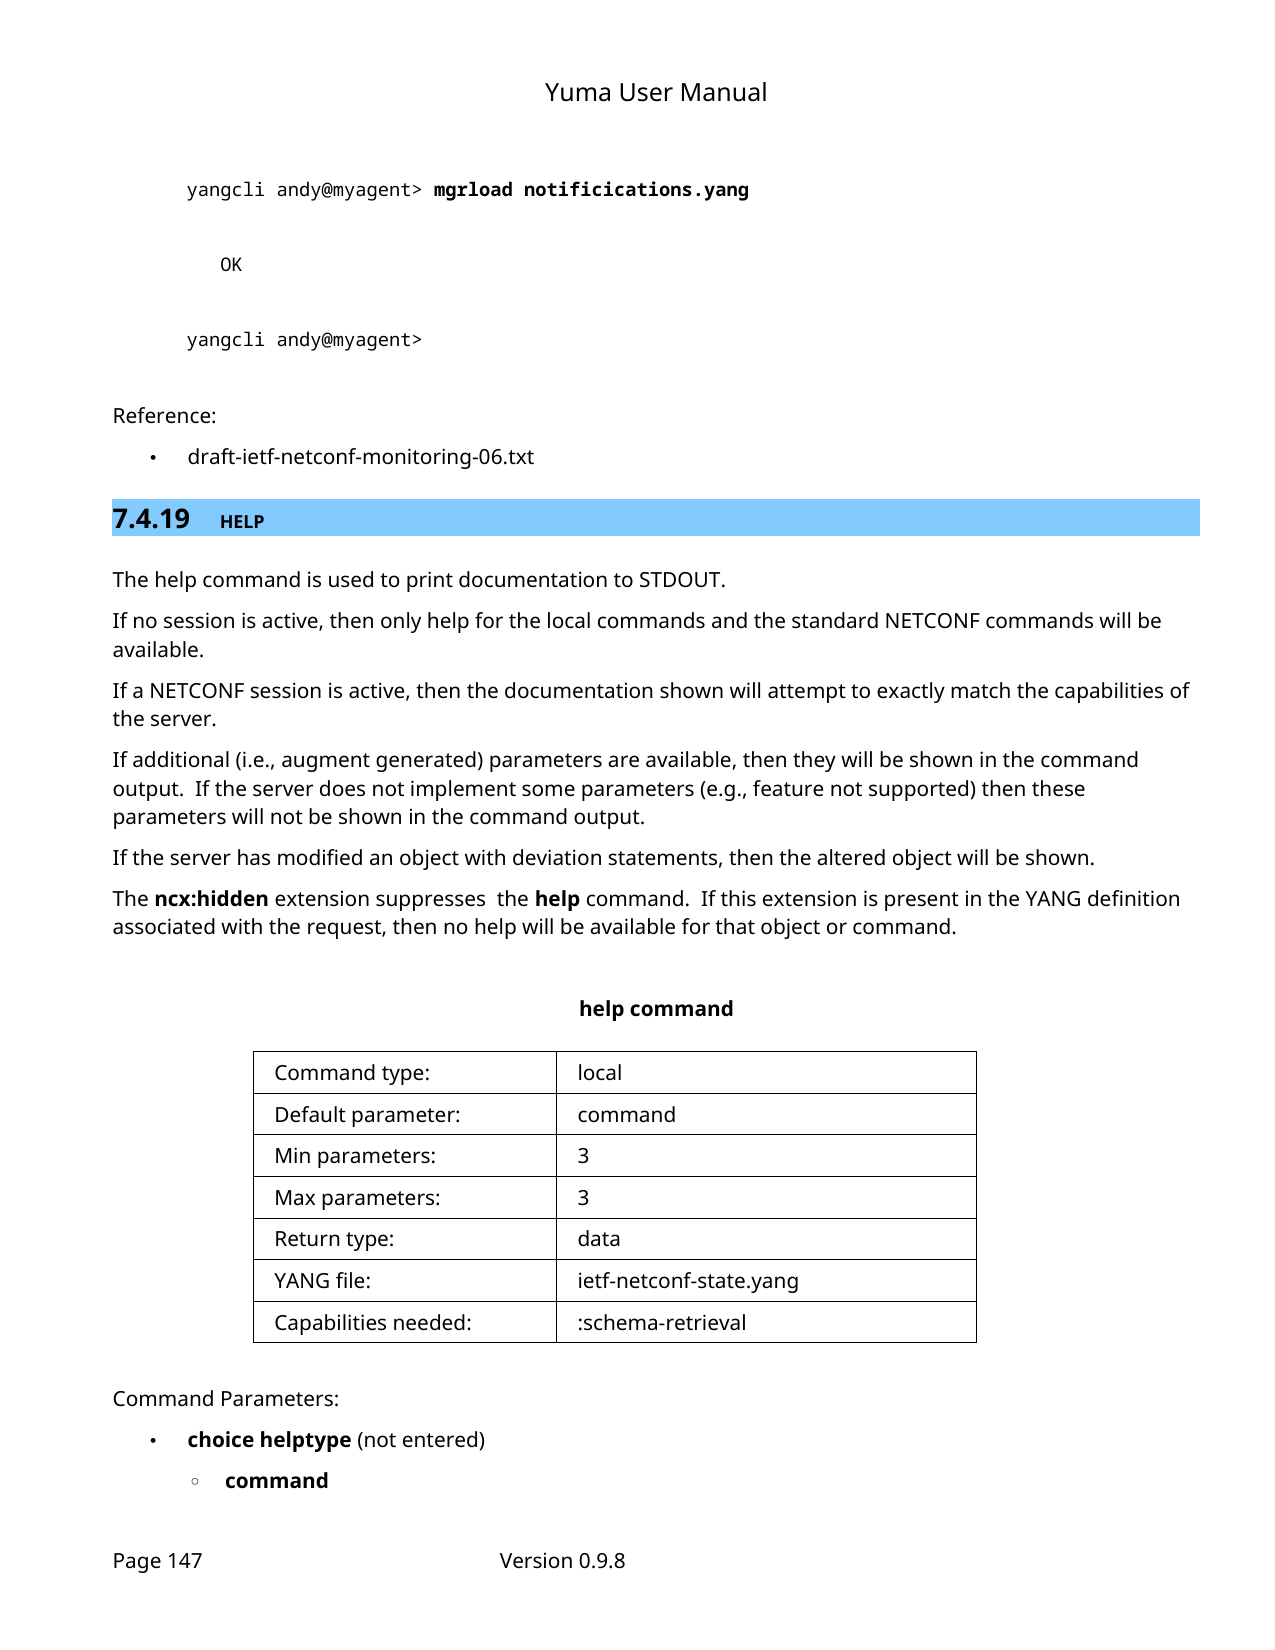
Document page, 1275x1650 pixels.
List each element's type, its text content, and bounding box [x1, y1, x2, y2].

table_cell Max parameters: [254, 1177, 556, 1217]
text If the server has modified an object with deviation statements, then the altered object will be shown. [112, 843, 1200, 872]
text Command Parameters: [112, 1384, 1200, 1413]
list draft-ietf-netconf-monitoring-06.txt [150, 442, 1200, 470]
table_cell :schema-retrieval [557, 1302, 976, 1342]
text The help command is used to print documentation to STDOUT. [112, 566, 1200, 594]
table_header local [557, 1052, 976, 1093]
text If no session is active, then only help for the local commands and the standard NETCONF commands will be available. [112, 607, 1200, 663]
text If a NETCONF session is active, then the documentation shown will attempt to exactly match the capabilities of the server. [112, 676, 1200, 733]
text OK [112, 251, 1200, 277]
text yangcli andy@myagent> [112, 326, 1200, 352]
table_cell Min parameters: [254, 1135, 556, 1176]
table_cell Return type: [254, 1219, 556, 1259]
text yangcli andy@myagent> mgrload notificications.yang [112, 176, 1200, 202]
table_cell data [557, 1219, 976, 1259]
text The ncx:hidden extension suppresses the help command. If this extension is present in the YANG definition associated with the request, then no help will be available for that object or command. [112, 884, 1200, 941]
list choice helptype (not entered) [150, 1425, 1200, 1453]
text Reference: [112, 401, 1200, 429]
text If additional (i.e., augment generated) parameters are available, then they will be shown in the command output. If the server does not implement some parameters (e.g., feature not supported) then these parameters will not be shown in the command output. [112, 745, 1200, 831]
table_cell Default parameter: [254, 1094, 556, 1134]
table_cell command [557, 1094, 976, 1134]
subtitle help [112, 499, 1200, 536]
table_cell 3 [557, 1177, 976, 1217]
subtitle help command [127, 994, 1185, 1023]
table_cell 3 [557, 1135, 976, 1176]
list command [187, 1466, 1200, 1494]
table_header Command type: [254, 1052, 556, 1093]
table_cell ietf-netconf-state.yang [557, 1260, 976, 1301]
table_cell Capabilities needed: [254, 1302, 556, 1342]
table_cell YANG file: [254, 1260, 556, 1301]
